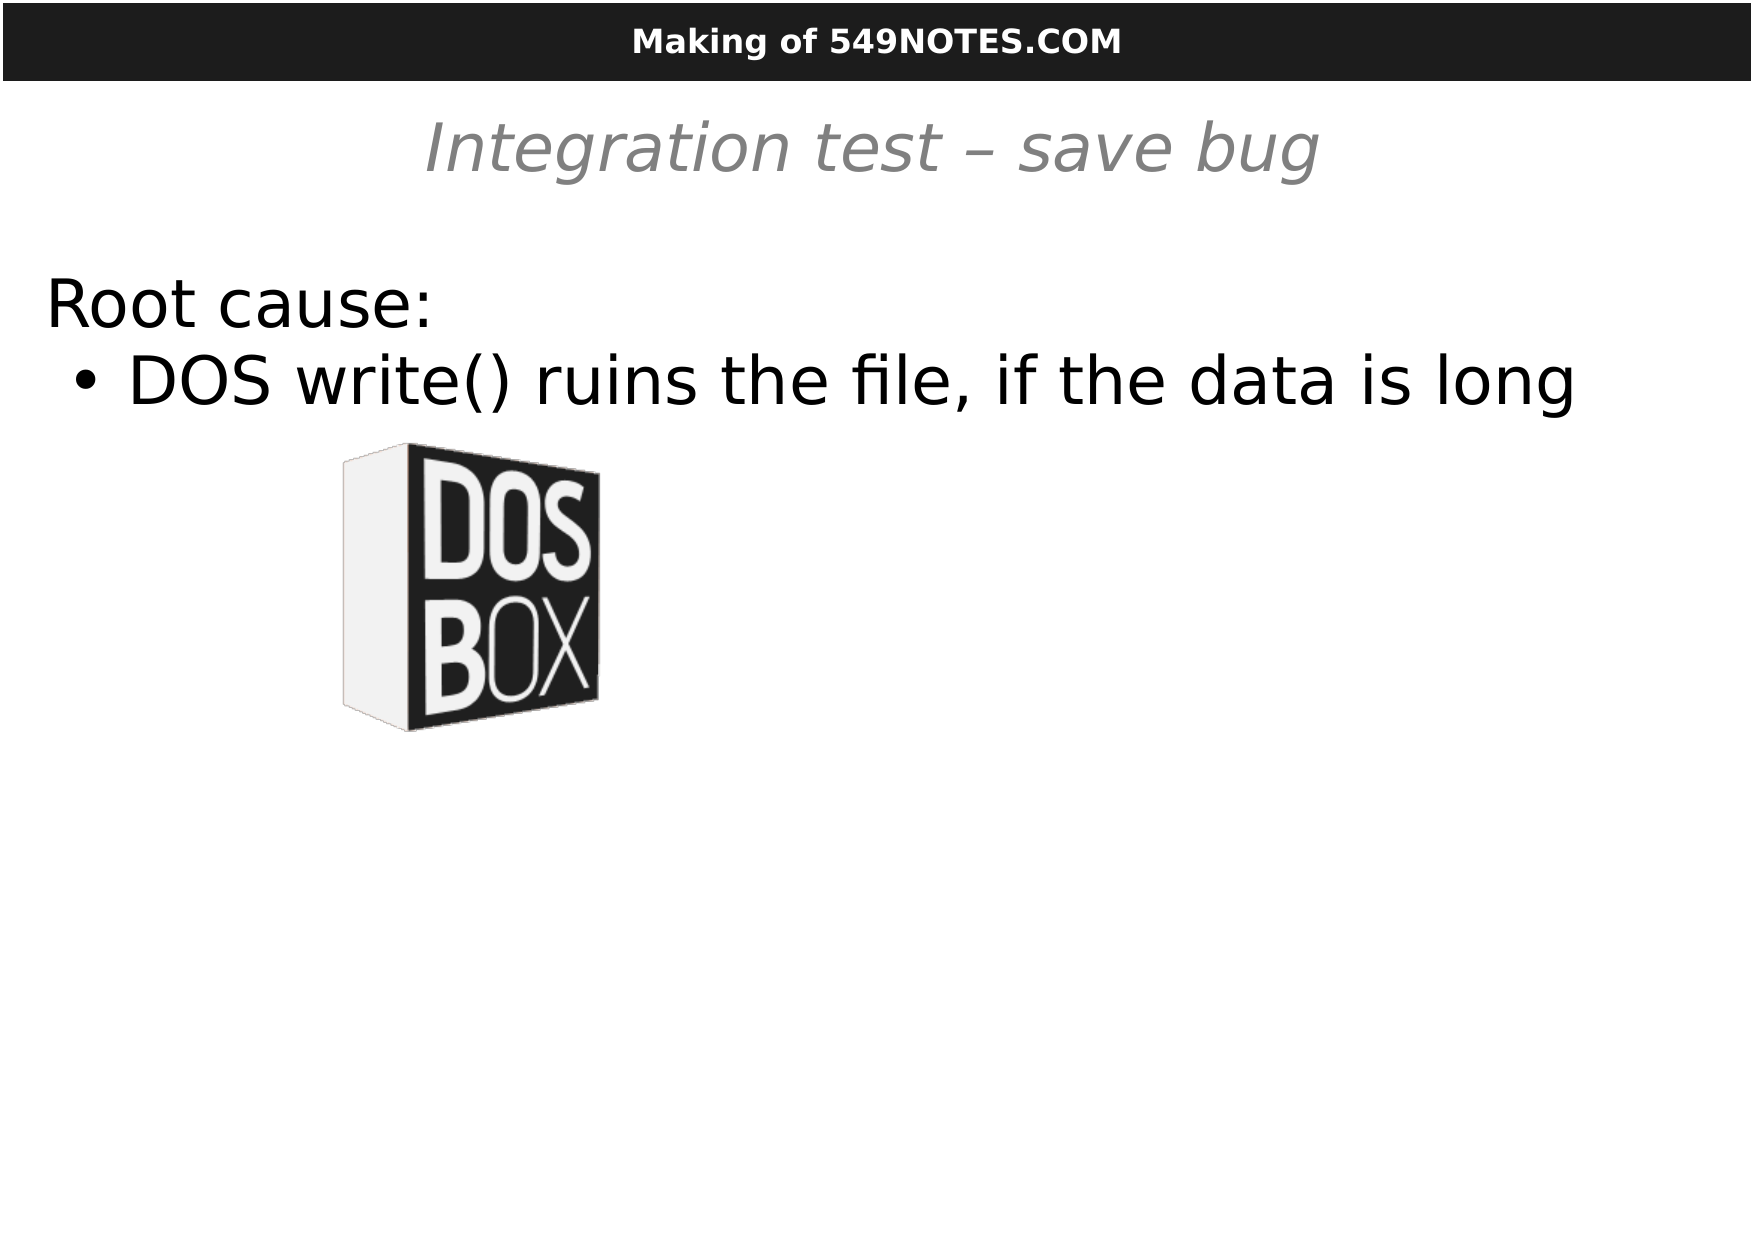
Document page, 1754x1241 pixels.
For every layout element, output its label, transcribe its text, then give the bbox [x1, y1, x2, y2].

text Integration test – save bug [3, 110, 1751, 188]
text • DOS write() ruins the file, if the data is long [3, 343, 1751, 420]
text Root cause: [3, 265, 1751, 343]
picture [318, 427, 621, 748]
